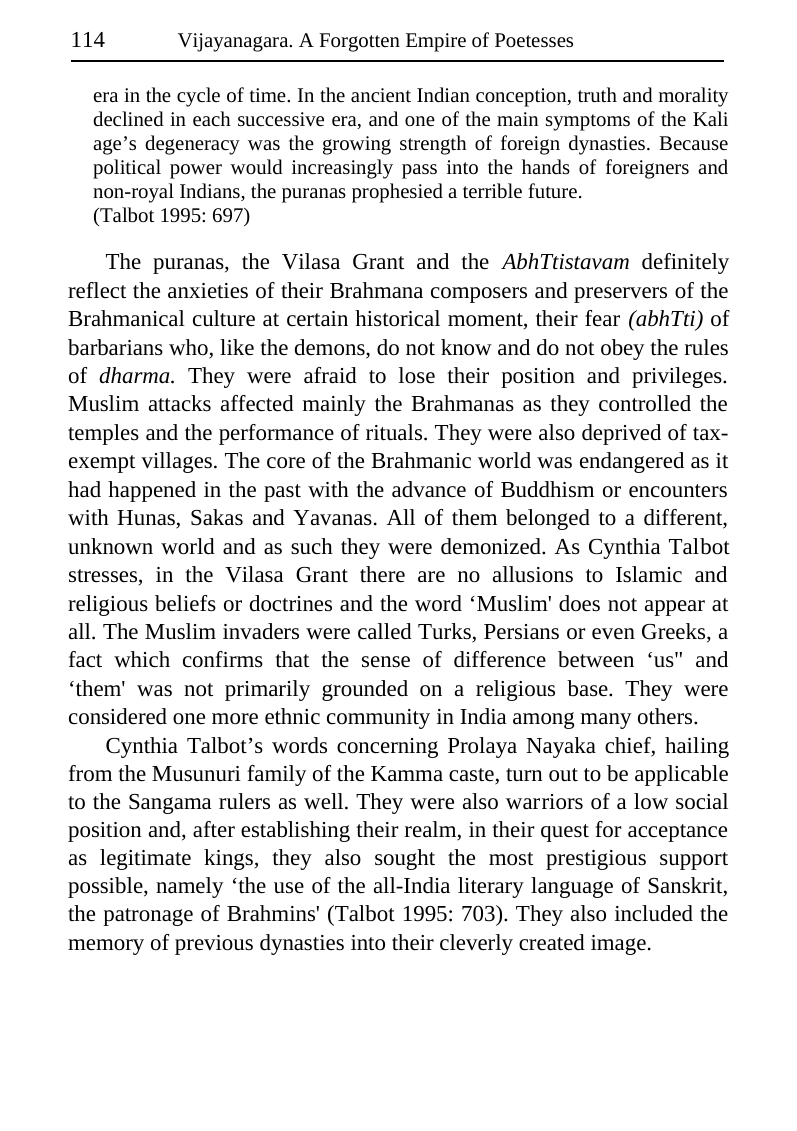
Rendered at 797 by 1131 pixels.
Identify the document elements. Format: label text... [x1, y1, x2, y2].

text 114 [70, 26, 119, 52]
text The puranas, the Vilasa Grant and the AbhTtistavam definitely reflect the anxieties of their Brahmana composers and preservers of the Brahmanical culture at certain historical moment, their fear (abhTti) of barbarians who, like the demons, do not know and do not obey the rules of dharma. They were afraid to lose their position and privileges. Muslim attacks affected mainly the Brahmanas as they controlled the temples and the performance of rituals. They were also deprived of tax-exempt villages. The core of the Brahmanic world was endangered as it had happened in the past with the advance of Buddhism or encounters with Hunas, Sakas and Yavanas. All of them belonged to a different, unknown world and as such they were demonized. As Cynthia Tal­bot stresses, in the Vilasa Grant there are no allusions to Islamic and religious beliefs or doctrines and the word ‘Muslim' does not appear at all. The Muslim invaders were called Turks, Persians or even Greeks, a fact which confirms that the sense of difference between ‘us" and ‘them' was not primarily grounded on a religious base. They were considered one more ethnic community in India among many others. [68, 248, 729, 730]
text Vijayanagara. A Forgotten Empire of Poetesses [177, 28, 619, 52]
text era in the cycle of time. In the ancient Indian conception, truth and morality declined in each successive era, and one of the main symptoms of the Kali age’s degeneracy was the growing strength of foreign dynasties. Because political power would increasingly pass into the hands of foreigners and non-royal Indians, the puranas prophesied a terrible future. [93, 83, 729, 203]
text Cynthia Talbot’s words concerning Prolaya Nayaka chief, hail­ing from the Musunuri family of the Kamma caste, turn out to be applicable to the Sangama rulers as well. They were also war­riors of a low social position and, after establishing their realm, in their quest for acceptance as legitimate kings, they also sought the most prestigious support possible, namely ‘the use of the all-India literary language of Sanskrit, the patronage of Brahmins' (Talbot 1995: 703). They also included the memory of previous dynasties into their cleverly created image. [68, 732, 729, 955]
text (Talbot 1995: 697) [68, 203, 729, 227]
